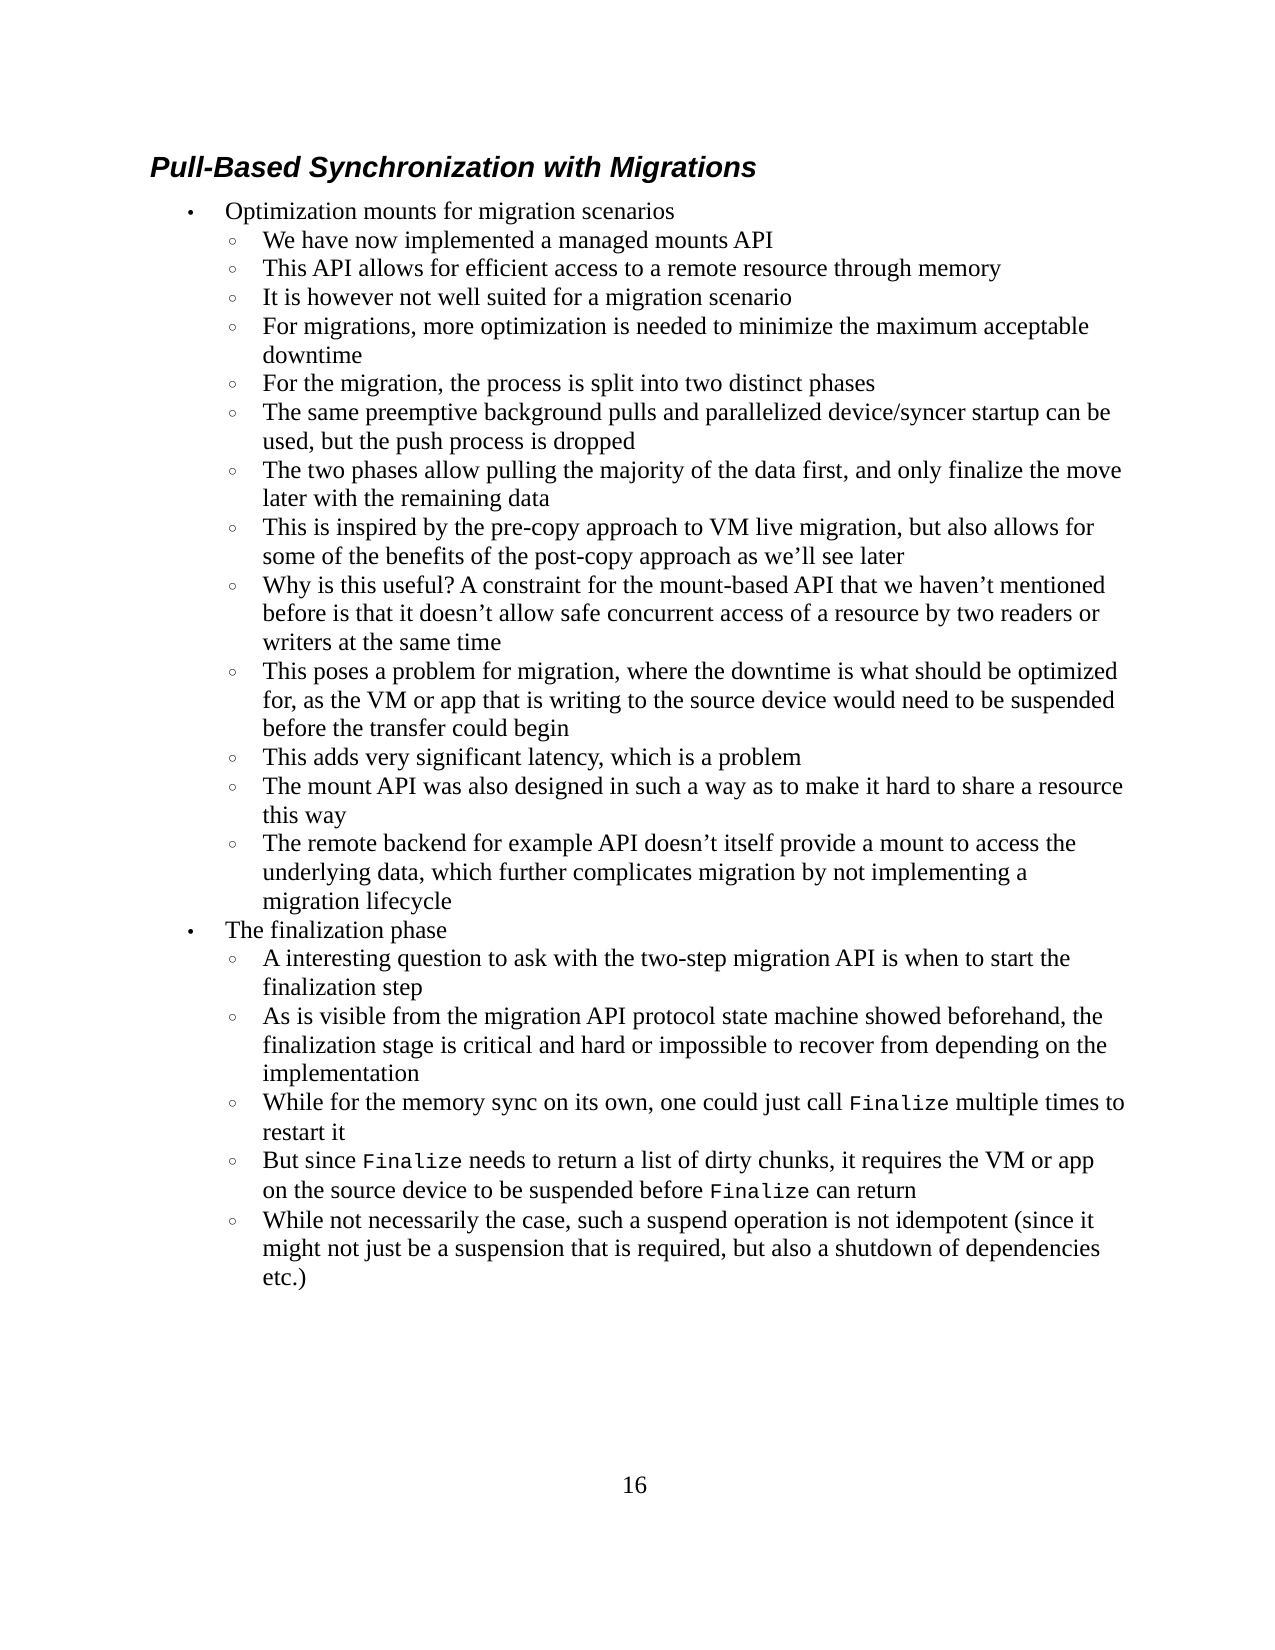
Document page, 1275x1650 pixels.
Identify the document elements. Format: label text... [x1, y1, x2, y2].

list This API allows for efficient access to a remote resource through memory [225, 253, 1125, 282]
list The two phases allow pulling the majority of the data first, and only finalize the move later with the remaining data [225, 455, 1125, 512]
subtitle Pull-Based Synchronization with Migrations [150, 150, 1125, 183]
list The remote backend for example API doesn’t itself provide a mount to access the underlying data, which further complicates migration by not implementing a migration lifecycle [225, 828, 1125, 915]
list For the migration, the process is split into two distinct phases [225, 368, 1125, 397]
list This poses a problem for migration, where the downtime is what should be optimized for, as the VM or app that is writing to the source device would need to be suspended before the transfer could begin [225, 656, 1125, 742]
list A interesting question to ask with the two-step migration API is when to start the finalization step [225, 943, 1125, 1001]
list But since Finalize needs to return a list of dirty chunks, it requires the VM or app on the source device to be suspended before Finalize can return [225, 1146, 1125, 1205]
list The finalization phase [187, 915, 1125, 943]
list This adds very significant latency, which is a problem [225, 742, 1125, 771]
list This is inspired by the pre-copy approach to VM live migration, but also allows for some of the benefits of the post-copy approach as we’ll see later [225, 512, 1125, 570]
list Why is this useful? A constraint for the mount-based API that we haven’t mentioned before is that it doesn’t allow safe concurrent access of a resource by two readers or writers at the same time [225, 570, 1125, 656]
list The mount API was also designed in such a way as to make it hard to share a resource this way [225, 771, 1125, 828]
list Optimization mounts for migration scenarios [187, 196, 1125, 225]
list We have now implemented a managed mounts API [225, 225, 1125, 253]
list For migrations, more optimization is needed to minimize the maximum acceptable downtime [225, 311, 1125, 368]
list While not necessarily the case, such a suspend operation is not idempotent (since it might not just be a suspension that is required, but also a shutdown of dependencies etc.) [225, 1205, 1125, 1291]
list It is however not well suited for a migration scenario [225, 282, 1125, 311]
list The same preemptive background pulls and parallelized device/syncer startup can be used, but the push process is dropped [225, 397, 1125, 455]
list While for the memory sync on its own, one could just call Finalize multiple times to restart it [225, 1087, 1125, 1146]
list As is visible from the migration API protocol state machine showed beforehand, the finalization stage is critical and hard or impossible to recover from depending on the implementation [225, 1001, 1125, 1087]
